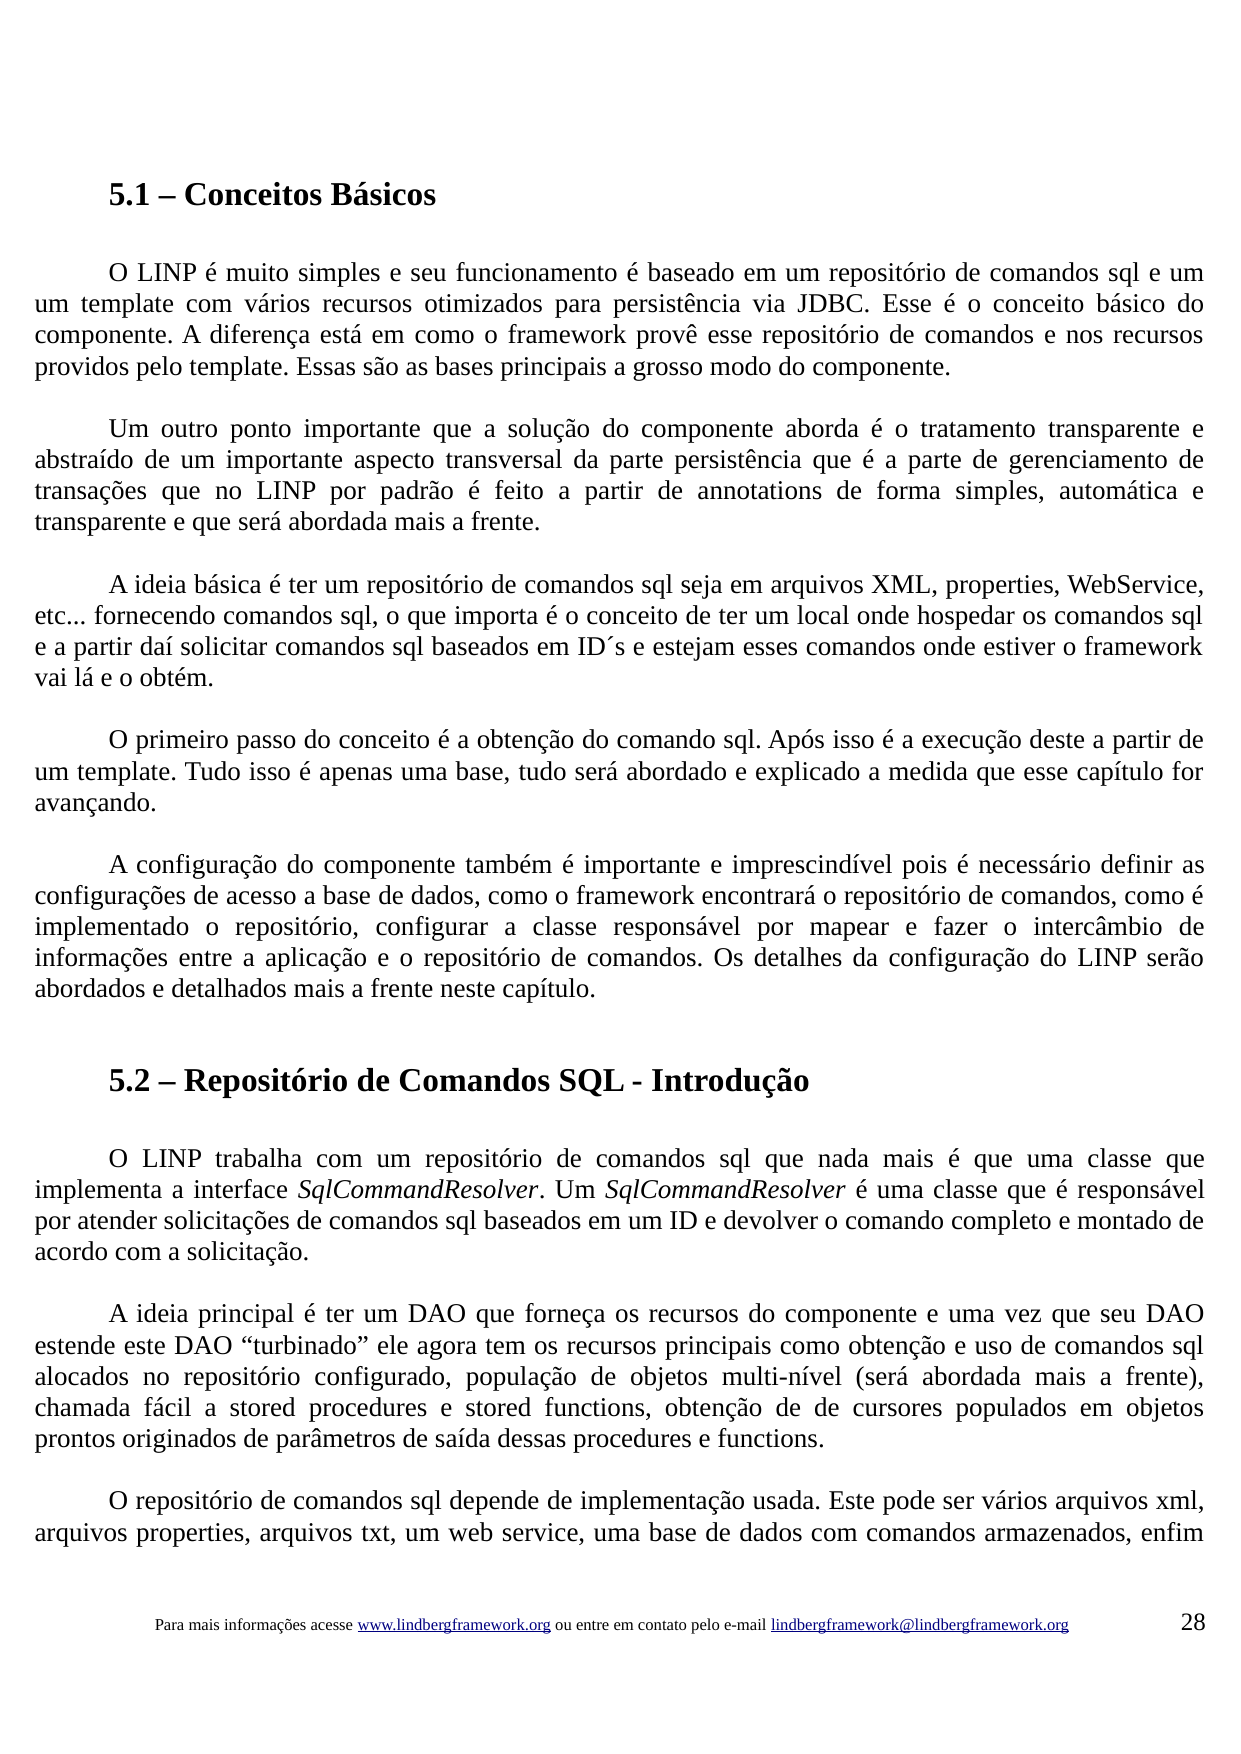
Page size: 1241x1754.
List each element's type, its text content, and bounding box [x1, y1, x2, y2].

text O LINP trabalha com um repositório de comandos sql que nada mais é que uma classe que implementa a interface SqlCommandResolver. Um SqlCommandResolver é uma classe que é responsável por atender solicitações de comandos sql baseados em um ID e devolver o comando completo e montado de acordo com a solicitação. [34, 1142, 1206, 1266]
text A configuração do componente também é importante e imprescindível pois é necessário definir as configurações de acesso a base de dados, como o framework encontrará o repositório de comandos, como é implementado o repositório, configurar a classe responsável por mapear e fazer o intercâmbio de informações entre a aplicação e o repositório de comandos. Os detalhes da configuração do LINP serão abordados e detalhados mais a frente neste capítulo. [34, 848, 1206, 1004]
text O primeiro passo do conceito é a obtenção do comando sql. Após isso é a execução deste a partir de um template. Tudo isso é apenas uma base, tudo será abordado e explicado a medida que esse capítulo for avançando. [34, 723, 1206, 817]
subtitle 5.1 – Conceitos Básicos [94, 174, 1206, 213]
text O repositório de comandos sql depende de implementação usada. Este pode ser vários arquivos xml, arquivos properties, arquivos txt, um web service, uma base de dados com comandos armazenados, enfim [34, 1484, 1206, 1547]
text A ideia básica é ter um repositório de comandos sql seja em arquivos XML, properties, WebService, etc... fornecendo comandos sql, o que importa é o conceito de ter um local onde hospedar os comandos sql e a partir daí solicitar comandos sql baseados em ID´s e estejam esses comandos onde estiver o framework vai lá e o obtém. [34, 568, 1206, 692]
text O LINP é muito simples e seu funcionamento é baseado em um repositório de comandos sql e um um template com vários recursos otimizados para persistência via JDBC. Esse é o conceito básico do componente. A diferença está em como o framework provê esse repositório de comandos e nos recursos providos pelo template. Essas são as bases principais a grosso modo do componente. [34, 256, 1206, 381]
text Um outro ponto importante que a solução do componente aborda é o tratamento transparente e abstraído de um importante aspecto transversal da parte persistência que é a parte de gerenciamento de transações que no LINP por padrão é feito a partir de annotations de forma simples, automática e transparente e que será abordada mais a frente. [34, 412, 1206, 537]
text A ideia principal é ter um DAO que forneça os recursos do componente e uma vez que seu DAO estende este DAO “turbinado” ele agora tem os recursos principais como obtenção e uso de comandos sql alocados no repositório configurado, população de objetos multi-nível (será abordada mais a frente), chamada fácil a stored procedures e stored functions, obtenção de de cursores populados em objetos prontos originados de parâmetros de saída dessas procedures e functions. [34, 1298, 1206, 1453]
subtitle 5.2 – Repositório de Comandos SQL - Introdução [94, 1060, 1206, 1098]
